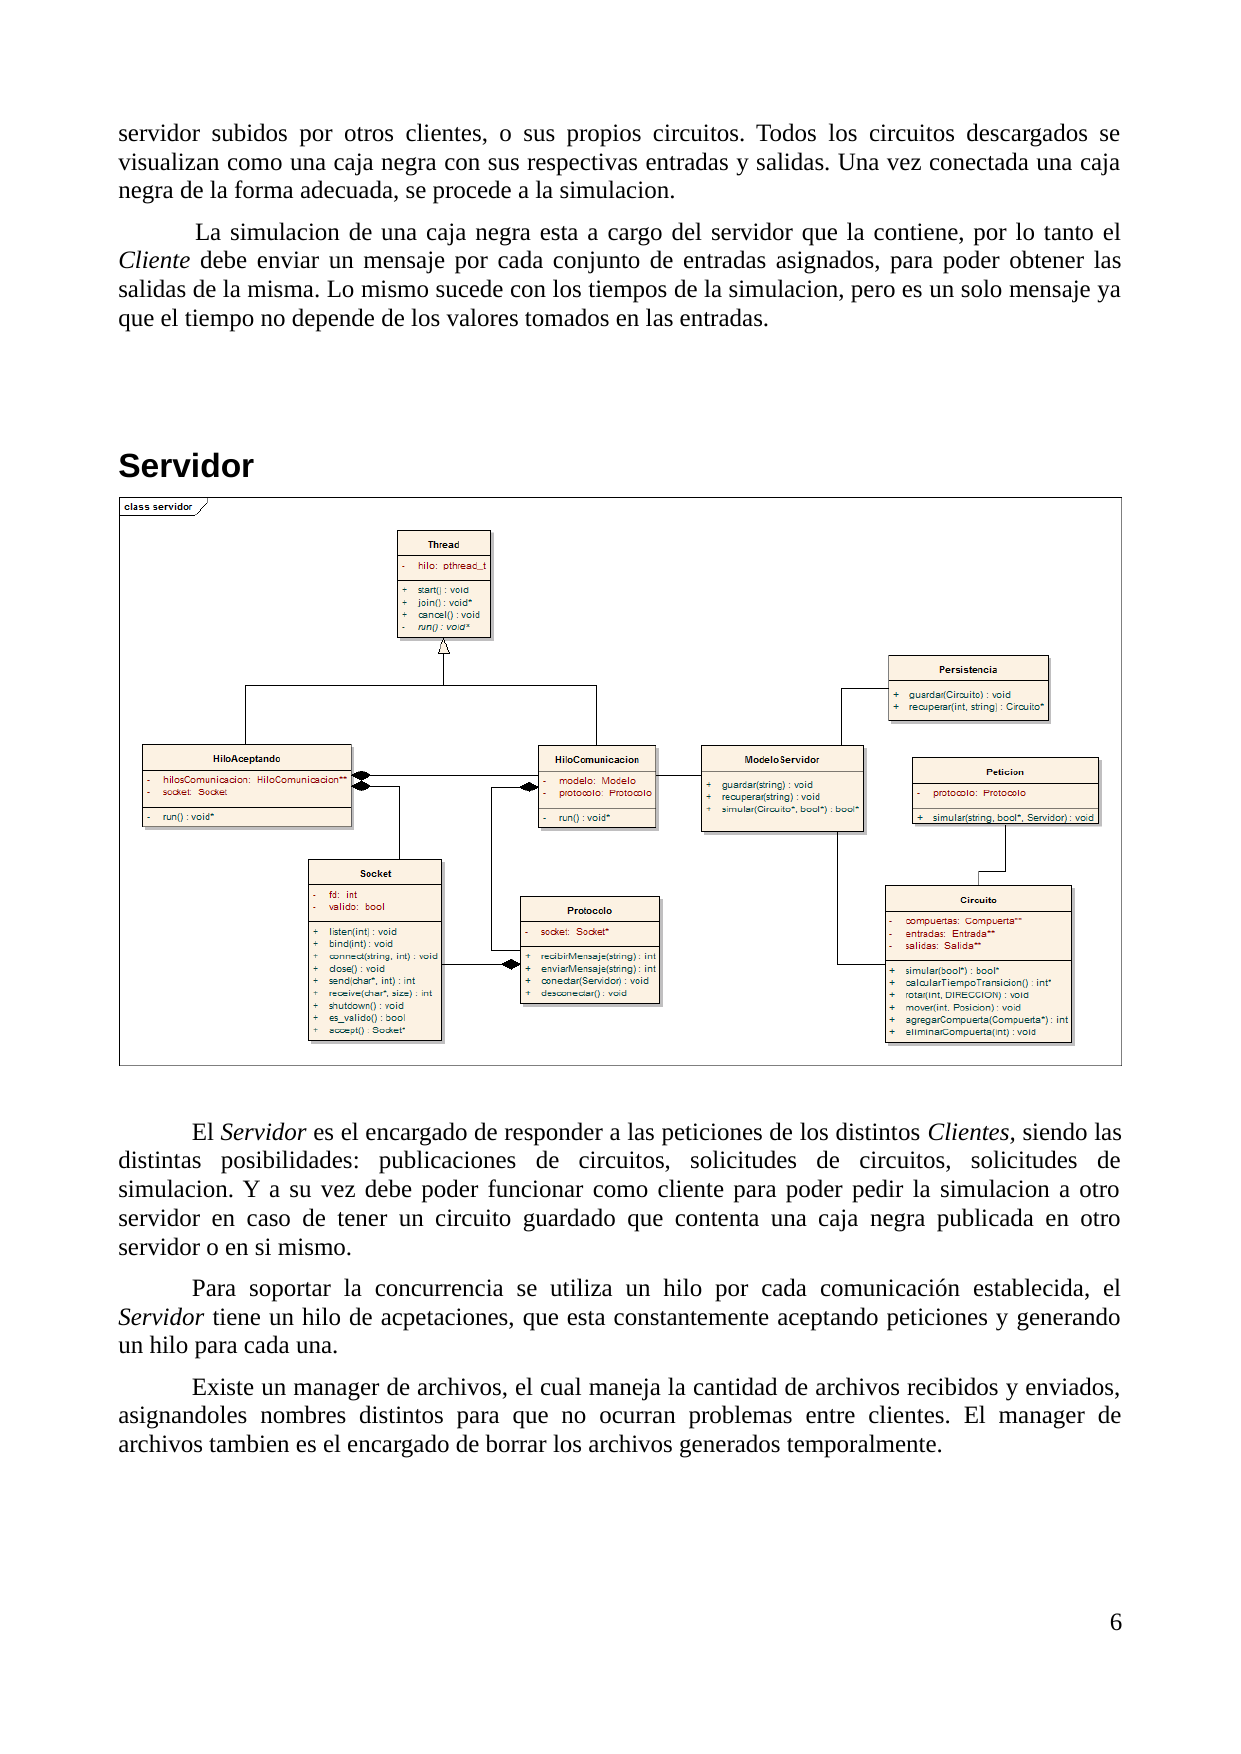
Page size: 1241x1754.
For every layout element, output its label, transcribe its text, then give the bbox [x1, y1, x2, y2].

text Para soportar la concurrencia se utiliza un hilo por cada comunicación establecida, el Servidor tiene un hilo de acpetaciones, que esta constantemente aceptando peticiones y generando un hilo para cada una. [118, 1273, 1122, 1359]
subtitle Servidor [118, 446, 1122, 484]
text Existe un manager de archivos, el cual maneja la cantidad de archivos recibidos y enviados, asignandoles nombres distintos para que no ocurran problemas entre clientes. El manager de archivos tambien es el encargado de borrar los archivos generados temporalmente. [118, 1372, 1122, 1458]
text servidor subidos por otros clientes, o sus propios circuitos. Todos los circuitos descargados se visualizan como una caja negra con sus respectivas entradas y salidas. Una vez conectada una caja negra de la forma adecuada, se procede a la simulacion. [118, 118, 1122, 204]
picture [118, 496, 1122, 1066]
text La simulacion de una caja negra esta a cargo del servidor que la contiene, por lo tanto el Cliente debe enviar un mensaje por cada conjunto de entradas asignados, para poder obtener las salidas de la misma. Lo mismo sucede con los tiempos de la simulacion, pero es un solo mensaje ya que el tiempo no depende de los valores tomados en las entradas. [118, 217, 1122, 332]
text El Servidor es el encargado de responder a las peticiones de los distintos Clientes, siendo las distintas posibilidades: publicaciones de circuitos, solicitudes de circuitos, solicitudes de simulacion. Y a su vez debe poder funcionar como cliente para poder pedir la simulacion a otro servidor en caso de tener un circuito guardado que contenta una caja negra publicada en otro servidor o en si mismo. [118, 1117, 1122, 1261]
